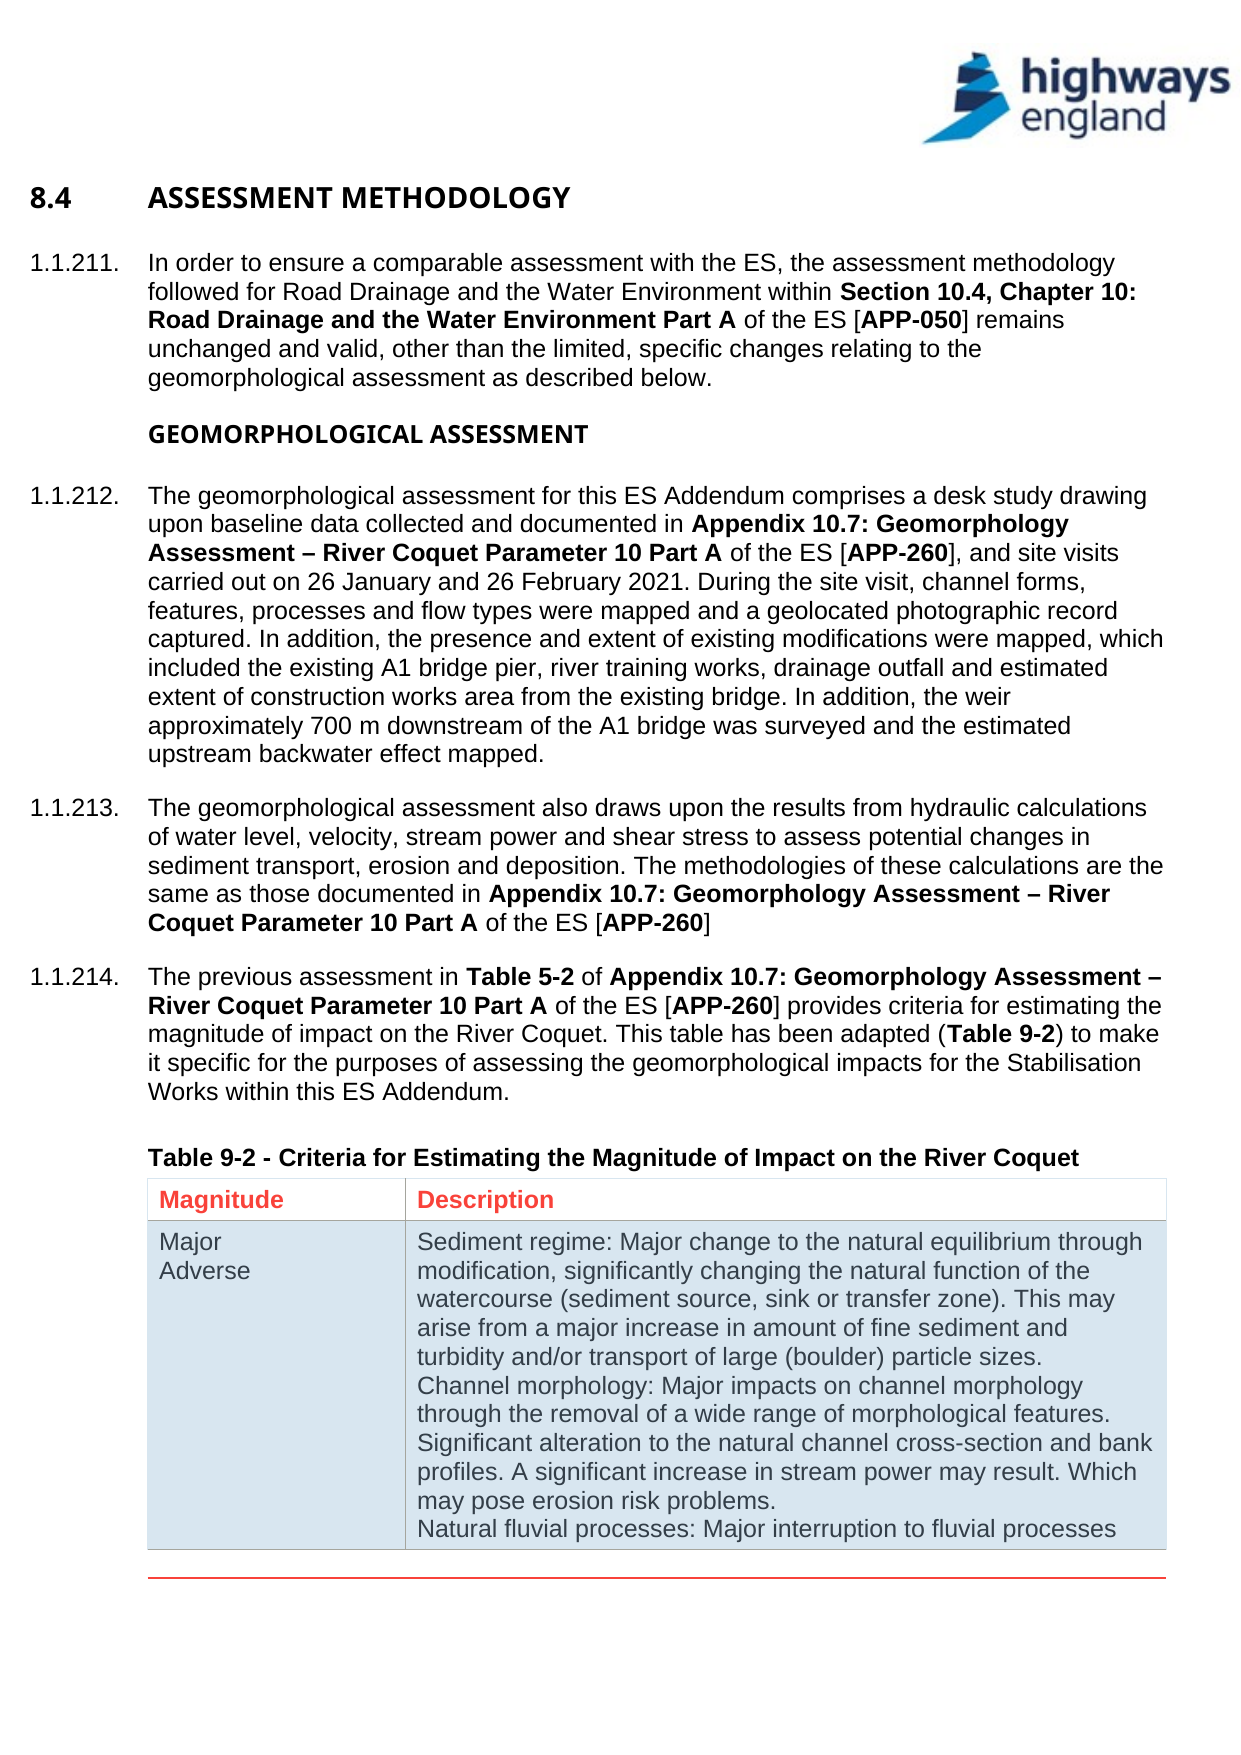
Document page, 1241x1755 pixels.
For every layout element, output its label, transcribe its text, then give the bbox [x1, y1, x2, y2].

list In order to ensure a comparable assessment with the ES, the assessment methodology followed for Road Drainage and the Water Environment within Section 10.4, Chapter 10: Road Drainage and the Water Environment Part A of the ES [APP-050] remains unchanged and valid, other than the limited, specific changes relating to the geomorphological assessment as described below. [29, 248, 1166, 392]
title Table 9-2 - Criteria for Estimating the Magnitude of Impact on the River Coquet [148, 1143, 1166, 1172]
list The previous assessment in Table 5-2 of Appendix 10.7: Geomorphology Assessment – River Coquet Parameter 10 Part A of the ES [APP-260] provides criteria for estimating the magnitude of impact on the River Coquet. This table has been adapted (Table 9-2) to make it specific for the purposes of assessing the geomorphological impacts for the Stabilisation Works within this ES Addendum. [29, 962, 1166, 1106]
table_cell Major Adverse [148, 1221, 405, 1549]
list The geomorphological assessment also draws upon the results from hydraulic calculations of water level, velocity, stream power and shear stress to assess potential changes in sediment transport, erosion and deposition. The methodologies of these calculations are the same as those documented in Appendix 10.7: Geomorphology Assessment – River Coquet Parameter 10 Part A of the ES [APP-260] [29, 793, 1166, 937]
list The geomorphological assessment for this ES Addendum comprises a desk study drawing upon baseline data collected and documented in Appendix 10.7: Geomorphology Assessment – River Coquet Parameter 10 Part A of the ES [APP-260], and site visits carried out on 26 January and 26 February 2021. During the site visit, channel forms, features, processes and flow types were mapped and a geolocated photographic record captured. In addition, the presence and extent of existing modifications were mapped, which included the existing A1 bridge pier, river training works, drainage outfall and estimated extent of construction works area from the existing bridge. In addition, the weir approximately 700 m downstream of the A1 bridge was surveyed and the estimated upstream backwater effect mapped. [29, 481, 1166, 768]
subtitle ASSESSMENT METHODOLOGY [29, 177, 1166, 217]
table_cell Sediment regime: Major change to the natural equilibrium through modification, significantly changing the natural function of the watercourse (sediment source, sink or transfer zone). This may arise from a major increase in amount of fine sediment and turbidity and/or transport of large (boulder) particle sizes. Channel morphology: Major impacts on channel morphology through the removal of a wide range of morphological features. Significant alteration to the natural channel cross-section and bank profiles. A significant increase in stream power may result. Which may pose erosion risk problems. Natural fluvial processes: Major interruption to fluvial processes [406, 1221, 1166, 1549]
table_header Description [406, 1179, 1166, 1220]
table_header Magnitude [148, 1179, 405, 1220]
subtitle Geomorphological assessment [148, 417, 1166, 451]
